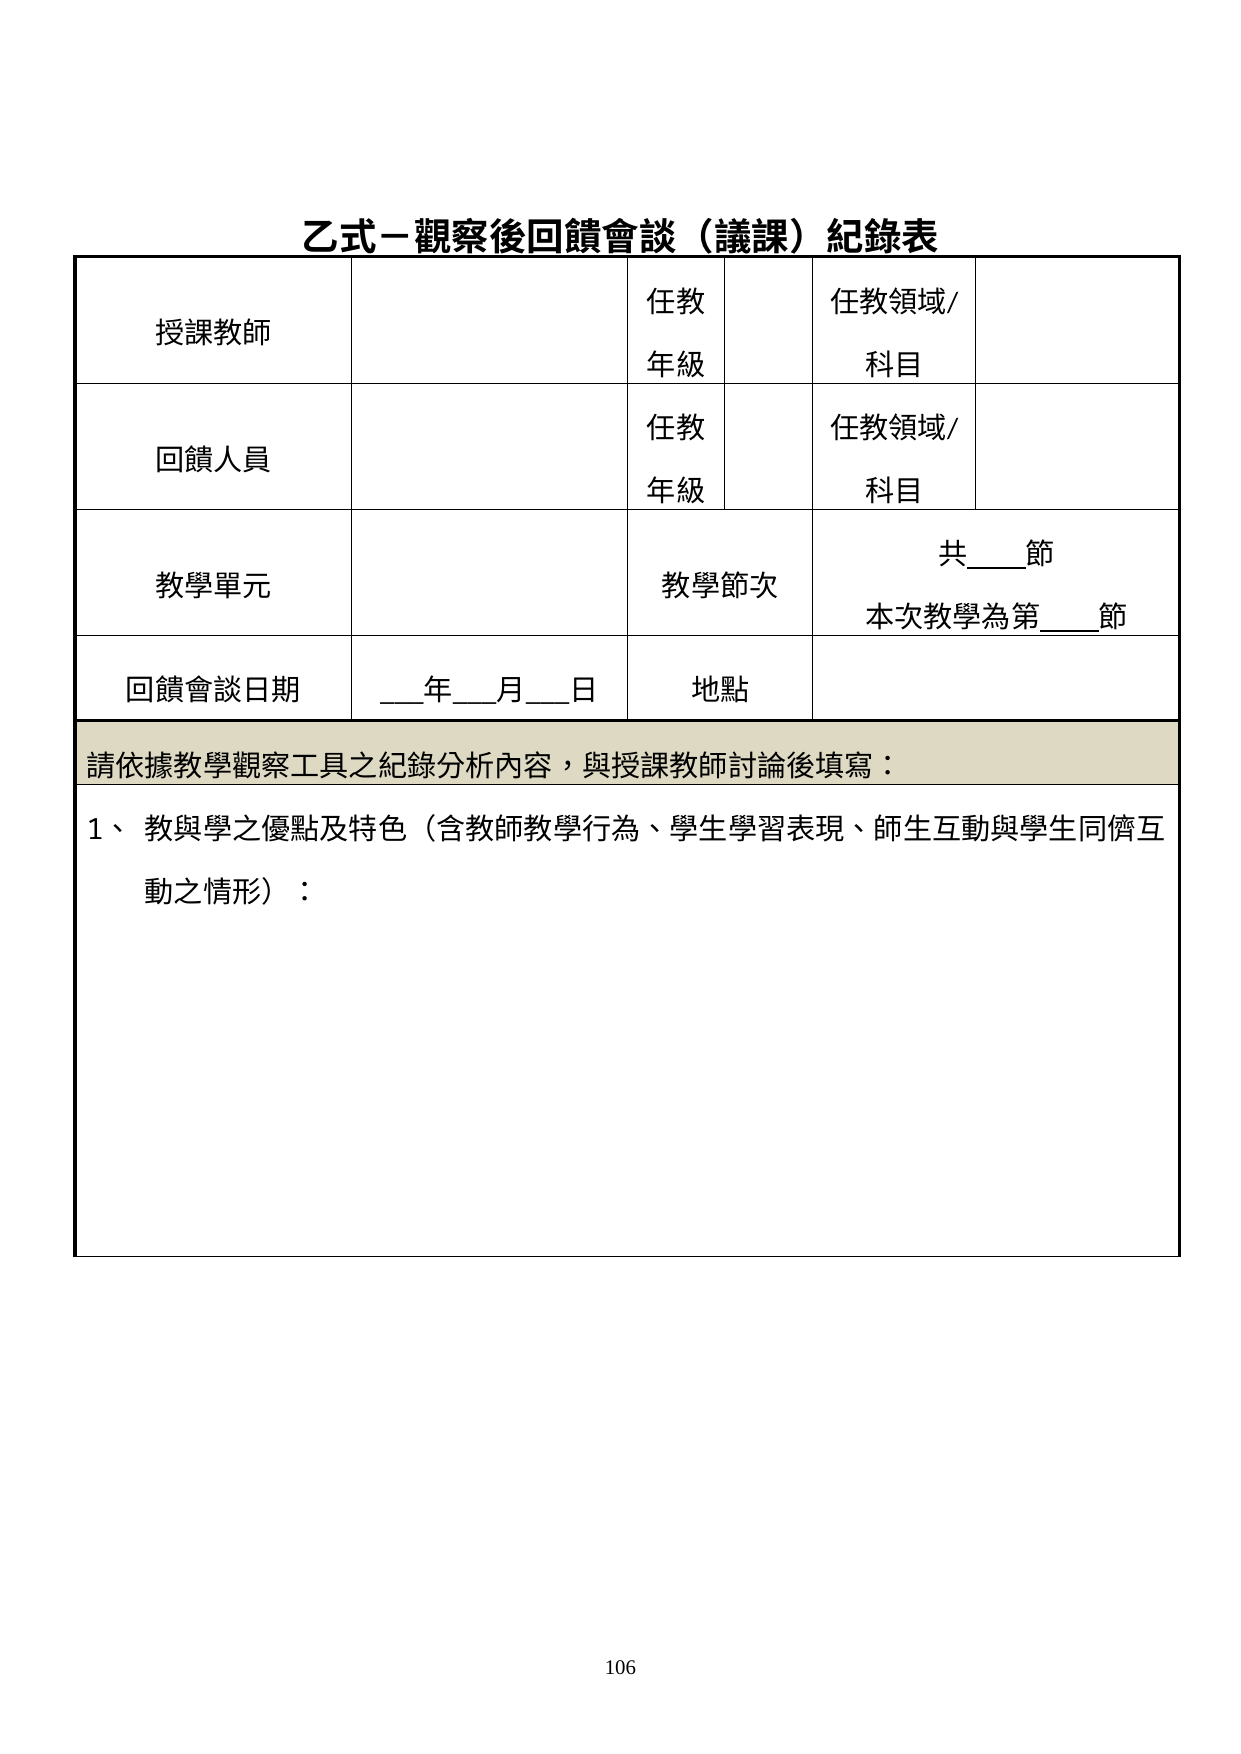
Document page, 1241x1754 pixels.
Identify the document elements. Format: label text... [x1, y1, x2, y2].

table_cell ___年___月___日 [352, 636, 627, 719]
table_header [976, 258, 1178, 383]
table_cell 教與學之優點及特色（含教師教學行為、學生學習表現、師生互動與學生同儕互動之情形）： [77, 785, 1178, 1256]
table_cell [976, 384, 1178, 509]
table_cell [352, 384, 627, 509]
table_header 任教領域/科目 [813, 258, 975, 383]
table_header 任教年級 [628, 258, 724, 383]
table_cell 任教年級 [628, 384, 724, 509]
table_cell [813, 636, 1178, 719]
text 乙式－觀察後回饋會談（議課）紀錄表 [75, 193, 1165, 255]
table_header [725, 258, 812, 383]
table_cell 回饋人員 [77, 384, 351, 509]
table_cell 共 節 本次教學為第 節 [813, 510, 1178, 635]
table_cell [352, 510, 627, 635]
table_cell 教學節次 [628, 510, 812, 635]
table_cell 地點 [628, 636, 812, 719]
table_header 授課教師 [77, 258, 351, 383]
table_cell 請依據教學觀察工具之紀錄分析內容，與授課教師討論後填寫： [77, 722, 1178, 784]
table_cell 回饋會談日期 [77, 636, 351, 719]
table_header [352, 258, 627, 383]
table_cell 教學單元 [77, 510, 351, 635]
table_cell [725, 384, 812, 509]
table_cell 任教領域/科目 [813, 384, 975, 509]
